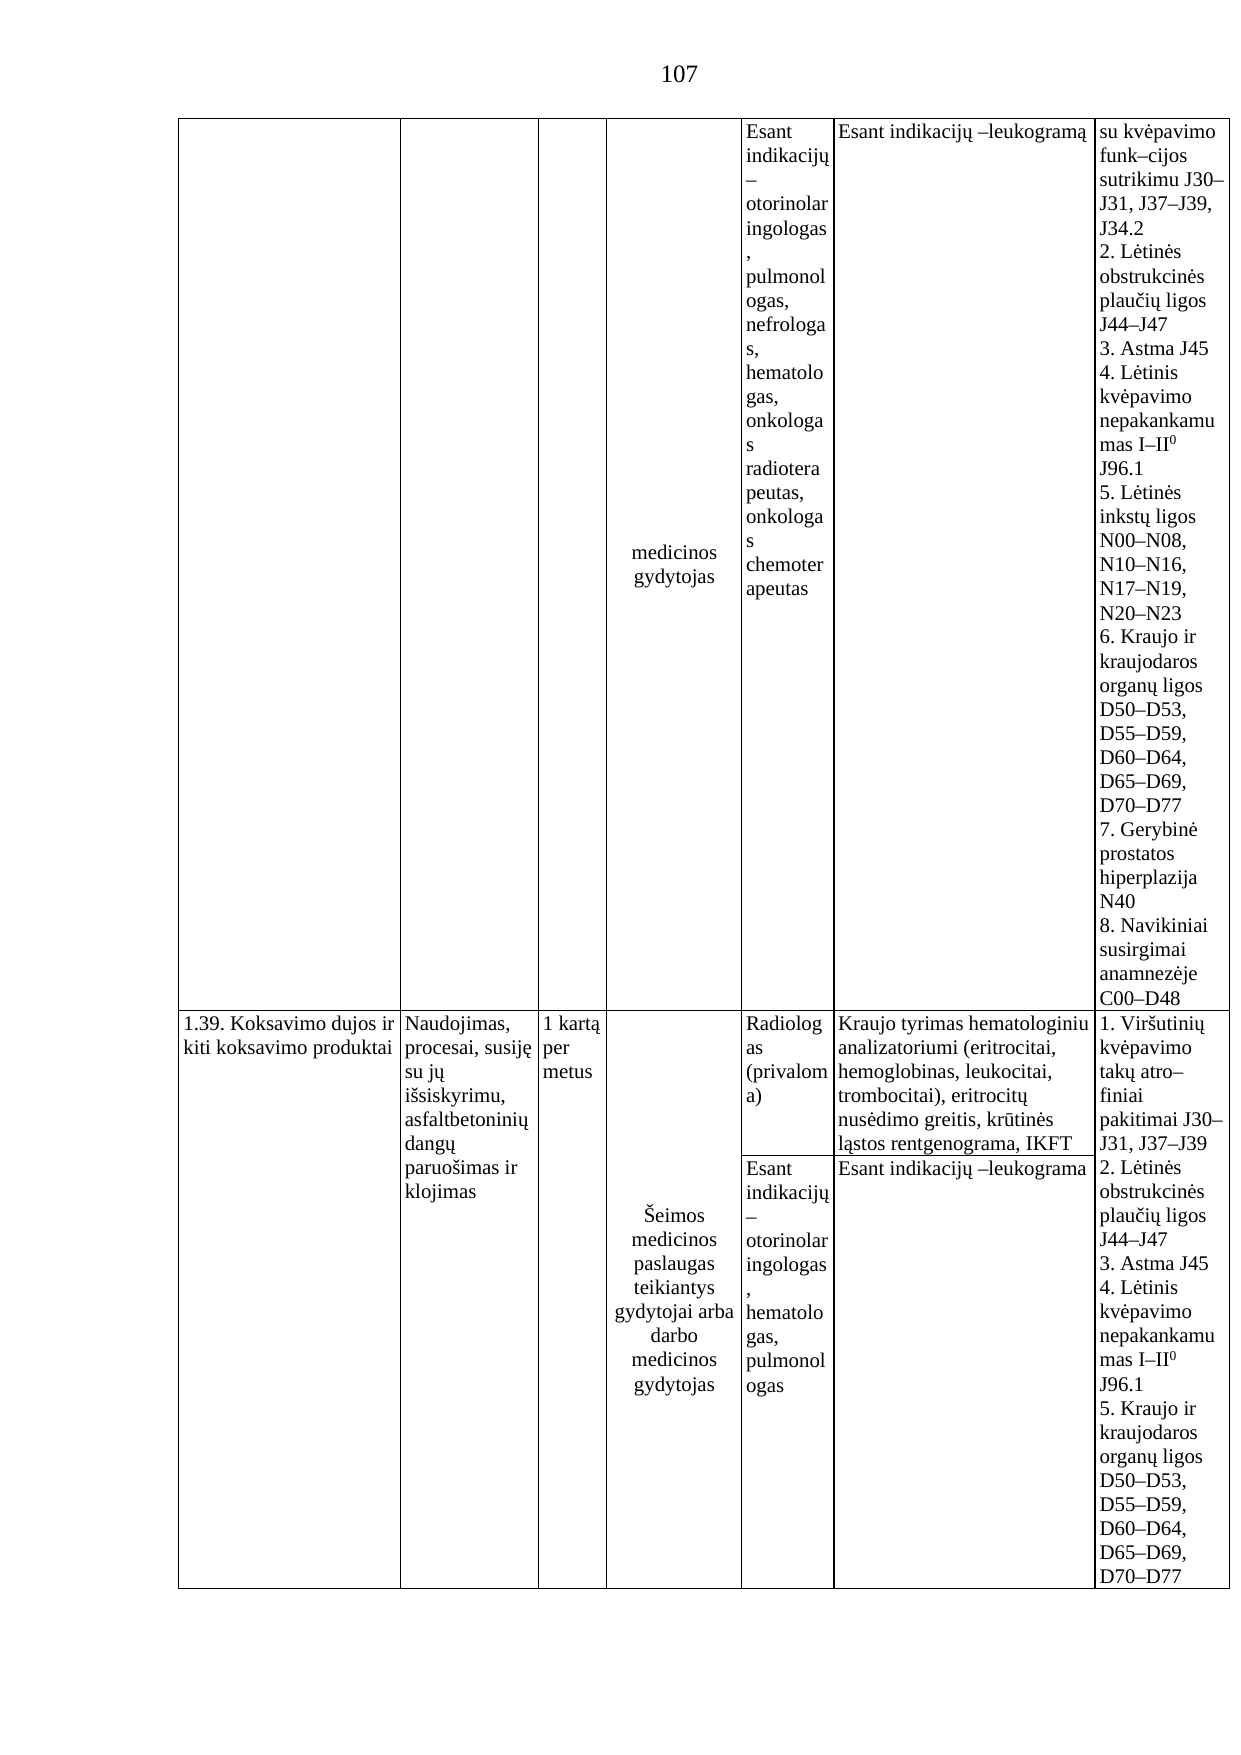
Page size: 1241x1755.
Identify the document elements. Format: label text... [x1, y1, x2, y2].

table_cell [170, 1010, 178, 1155]
table_cell Naudojimas, procesai, susiję su jų išsiskyrimu, asfaltbetoninių dangų paruošimas ir klojimas [401, 1011, 538, 1588]
table_cell [539, 119, 606, 1009]
table_cell [170, 1155, 178, 1588]
table_cell 1 kartą per metus [539, 1011, 606, 1588]
table_cell Esant indikacijų –leukogramą [835, 119, 1094, 1009]
table_cell medicinos gydytojas [607, 119, 741, 1009]
table_cell 1. Viršutinių kvėpavimo takų atro–finiai pakitimai J30–J31, J37–J39 2. Lėtinės obstrukcinės plaučių ligos J44–J47 3. Astma J45 4. Lėtinis kvėpavimo nepakankamumas I–II0 J96.1 5. Kraujo ir kraujodaros organų ligos D50–D53, D55–D59, D60–D64, D65–D69, D70–D77 [1096, 1011, 1229, 1588]
table_cell su kvėpavimo funk–cijos sutrikimu J30–J31, J37–J39, J34.2 2. Lėtinės obstrukcinės plaučių ligos J44–J47 3. Astma J45 4. Lėtinis kvėpavimo nepakankamumas I–II0 J96.1 5. Lėtinės inkstų ligos N00–N08, N10–N16, N17–N19, N20–N23 6. Kraujo ir kraujodaros organų ligos D50–D53, D55–D59, D60–D64, D65–D69, D70–D77 7. Gerybinė prostatos hiperplazija N40 8. Navikiniai susirgimai anamnezėje C00–D48 [1096, 119, 1229, 1009]
table_cell Radiologas (privaloma) [742, 1011, 833, 1155]
table_cell Esant indikacijų – otorinolaringologas, pulmonologas, nefrologas, hematologas, onkologas radioterapeutas, onkologas chemoterapeutas [742, 119, 833, 1009]
table_cell [170, 118, 178, 1009]
table_cell Esant indikacijų –leukograma [835, 1156, 1094, 1588]
table_cell [401, 119, 538, 1009]
table_cell [179, 119, 400, 1009]
table_cell 1.39. Koksavimo dujos ir kiti koksavimo produktai [179, 1011, 400, 1588]
table_cell Šeimos medicinos paslaugas teikiantys gydytojai arba darbo medicinos gydytojas [607, 1011, 741, 1588]
table_cell Esant indikacijų – otorinolaringologas, hematologas, pulmonologas [742, 1156, 833, 1588]
table_cell Kraujo tyrimas hematologiniu analizatoriumi (eritrocitai, hemoglobinas, leukocitai, trombocitai), eritrocitų nusėdimo greitis, krūtinės ląstos rentgenograma, IKFT [835, 1011, 1094, 1155]
